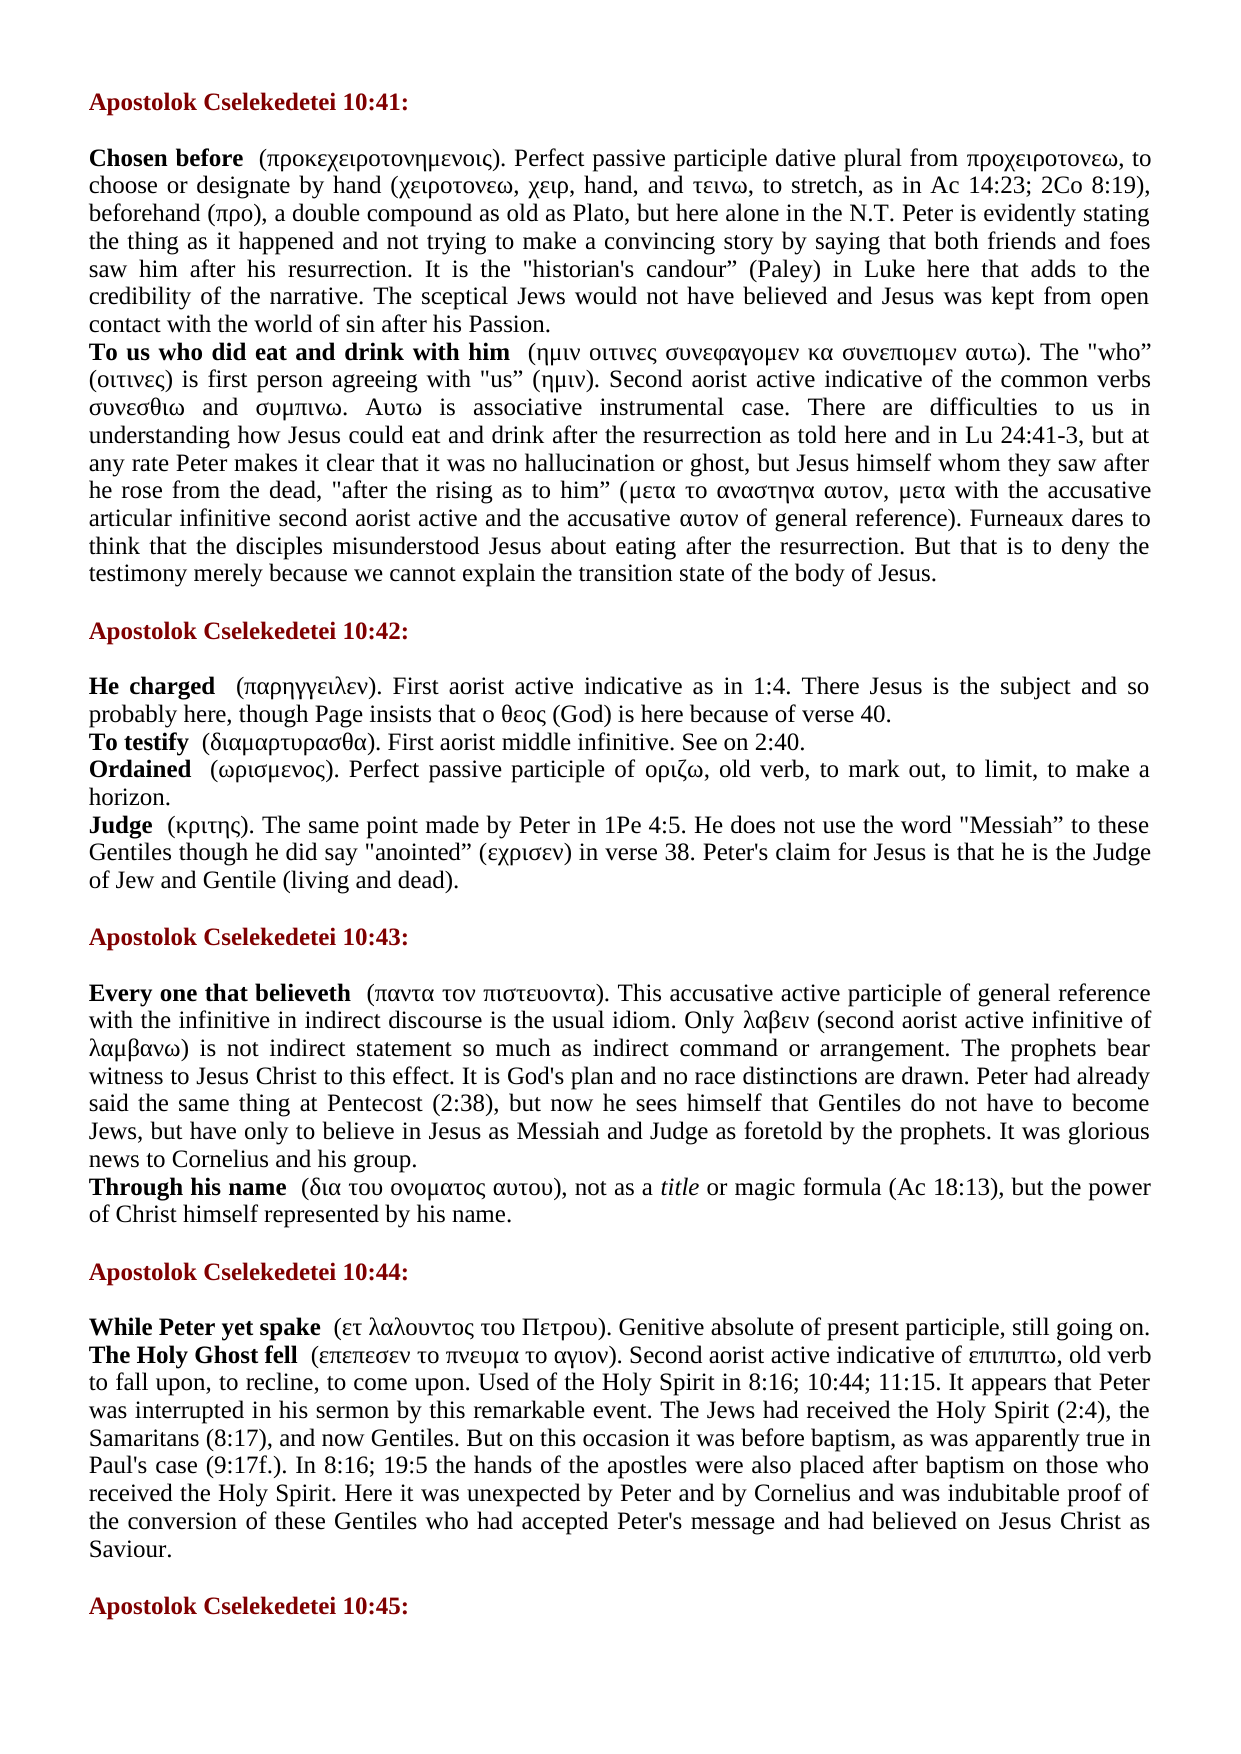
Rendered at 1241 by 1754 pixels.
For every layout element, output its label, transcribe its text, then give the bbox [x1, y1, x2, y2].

text Every one that believeth (παντα τον πιστευοντα). This accusative active participle of general reference with the infinitive in indirect discourse is the usual idiom. Only λαβειν (second aorist active infinitive of λαμβανω) is not indirect statement so much as indirect command or arrangement. The prophets bear witness to Jesus Christ to this effect. It is God's plan and no race distinctions are drawn. Peter had already said the same thing at Pentecost (2:38), but now he sees himself that Gentiles do not have to become Jews, but have only to believe in Jesus as Messiah and Judge as foretold by the prophets. It was glorious news to Cornelius and his group. [88, 979, 1152, 1173]
text Apostolok Cselekedetei 10:45: [88, 1592, 1152, 1619]
text Through his name (δια του ονοματος αυτου), not as a title or magic formula (Ac 18:13), but the power of Christ himself represented by his name. [88, 1173, 1152, 1228]
text Judge (κριτης). The same point made by Peter in 1Pe 4:5. He does not use the word "Messiah” to these Gentiles though he did say "anointed” (εχρισεν) in verse 38. Peter's claim for Jesus is that he is the Judge of Jew and Gentile (living and dead). [88, 811, 1152, 894]
text Apostolok Cselekedetei 10:43: [88, 923, 1152, 951]
text Apostolok Cselekedetei 10:41: [88, 88, 1152, 116]
text Apostolok Cselekedetei 10:42: [88, 617, 1152, 644]
text To testify (διαμαρτυρασθα). First aorist middle infinitive. See on 2:40. [88, 728, 1152, 755]
text While Peter yet spake (ετ λαλουντος του Πετρου). Genitive absolute of present participle, still going on. [88, 1313, 1152, 1341]
text Apostolok Cselekedetei 10:44: [88, 1258, 1152, 1285]
text He charged (παρηγγειλεν). First aorist active indicative as in 1:4. There Jesus is the subject and so probably here, though Page insists that ο θεος (God) is here because of verse 40. [88, 672, 1152, 728]
text Ordained (ωρισμενος). Perfect passive participle of οριζω, old verb, to mark out, to limit, to make a horizon. [88, 755, 1152, 811]
text Chosen before (προκεχειροτονημενοις). Perfect passive participle dative plural from προχειροτονεω, to choose or designate by hand (χειροτονεω, χειρ, hand, and τεινω, to stretch, as in Ac 14:23; 2Co 8:19), beforehand (προ), a double compound as old as Plato, but here alone in the N.T. Peter is evidently stating the thing as it happened and not trying to make a convincing story by saying that both friends and foes saw him after his resurrection. It is the "historian's candour” (Paley) in Luke here that adds to the credibility of the narrative. The sceptical Jews would not have believed and Jesus was kept from open contact with the world of sin after his Passion. [88, 144, 1152, 338]
text The Holy Ghost fell (επεπεσεν το πνευμα το αγιον). Second aorist active indicative of επιπιπτω, old verb to fall upon, to recline, to come upon. Used of the Holy Spirit in 8:16; 10:44; 11:15. It appears that Peter was interrupted in his sermon by this remarkable event. The Jews had received the Holy Spirit (2:4), the Samaritans (8:17), and now Gentiles. But on this occasion it was before baptism, as was apparently true in Paul's case (9:17f.). In 8:16; 19:5 the hands of the apostles were also placed after baptism on those who received the Holy Spirit. Here it was unexpected by Peter and by Cornelius and was indubitable proof of the conversion of these Gentiles who had accepted Peter's message and had believed on Jesus Christ as Saviour. [88, 1341, 1152, 1562]
text To us who did eat and drink with him (ημιν οιτινες συνεφαγομεν κα συνεπιομεν αυτω). The "who” (οιτινες) is first person agreeing with "us” (ημιν). Second aorist active indicative of the common verbs συνεσθιω and συμπινω. Αυτω is associative instrumental case. There are difficulties to us in understanding how Jesus could eat and drink after the resurrection as told here and in Lu 24:41-3, but at any rate Peter makes it clear that it was no hallucination or ghost, but Jesus himself whom they saw after he rose from the dead, "after the rising as to him” (μετα το αναστηνα αυτον, μετα with the accusative articular infinitive second aorist active and the accusative αυτον of general reference). Furneaux dares to think that the disciples misunderstood Jesus about eating after the resurrection. But that is to deny the testimony merely because we cannot explain the transition state of the body of Jesus. [88, 338, 1152, 587]
